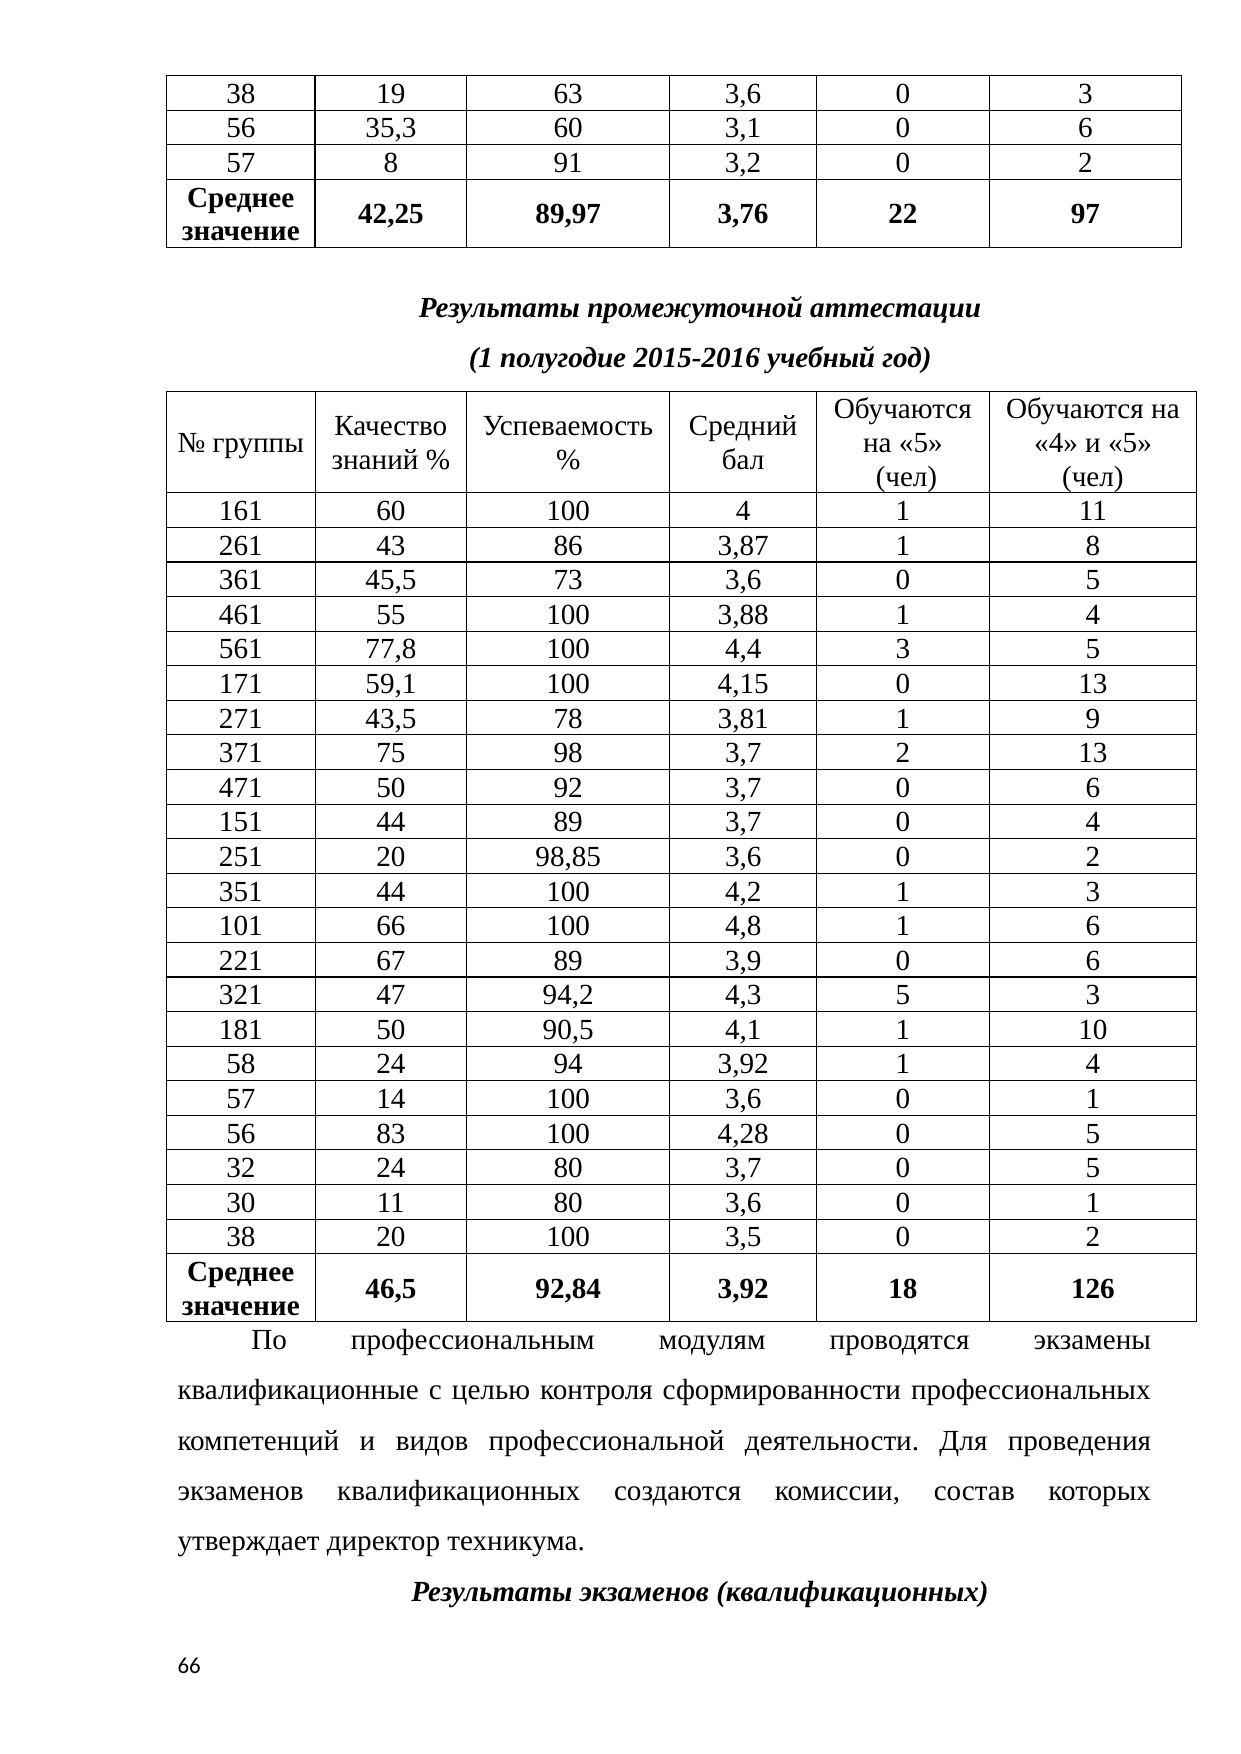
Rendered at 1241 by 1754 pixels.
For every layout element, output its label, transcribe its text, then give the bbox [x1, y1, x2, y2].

table_cell 78 [467, 701, 669, 734]
table_cell 44 [316, 874, 466, 907]
table_cell 371 [167, 735, 315, 769]
table_cell 1 [817, 874, 989, 907]
table_cell 471 [167, 770, 315, 803]
table_cell 4 [990, 597, 1196, 631]
table_cell 35,3 [316, 111, 466, 144]
table_cell 90,5 [467, 1012, 669, 1046]
table_cell 63 [467, 76, 669, 109]
table_cell 9 [990, 701, 1196, 734]
table_cell 32 [167, 1150, 315, 1184]
table_cell 5 [990, 1150, 1196, 1184]
table_cell 1 [990, 1185, 1196, 1218]
table_cell 100 [467, 493, 669, 527]
table_cell 57 [167, 1081, 315, 1115]
table_cell 10 [990, 1012, 1196, 1046]
table_cell 161 [167, 493, 315, 527]
table_cell 100 [467, 1116, 669, 1149]
table_cell 4,15 [670, 666, 816, 700]
table_cell 2 [990, 839, 1196, 873]
table_cell 50 [316, 770, 466, 803]
table_cell 3,92 [670, 1254, 816, 1321]
table_cell 8 [316, 145, 466, 179]
table_cell 3,7 [670, 735, 816, 769]
table_cell 3,6 [670, 839, 816, 873]
text По профессиональным модулям проводятся экзамены квалификационные с целью контроля сформированности профессиональных компетенций и видов профессиональной деятельности. Для проведения экзаменов квалификационных создаются комиссии, состав которых утверждает директор техникума. [177, 1322, 1152, 1557]
table_cell 24 [316, 1150, 466, 1184]
table_header Успеваемость % [467, 392, 669, 492]
table_cell 38 [167, 1220, 315, 1253]
table_header № группы [167, 392, 315, 492]
table_cell 3,81 [670, 701, 816, 734]
table_cell 0 [817, 563, 989, 596]
table_cell 271 [167, 701, 315, 734]
table_cell 100 [467, 874, 669, 907]
table_cell 361 [167, 563, 315, 596]
table_cell 44 [316, 805, 466, 838]
table_cell 100 [467, 1081, 669, 1115]
table_cell 0 [817, 76, 989, 109]
table_cell 6 [990, 111, 1181, 144]
table_cell 3,1 [670, 111, 816, 144]
table_cell 56 [167, 1116, 315, 1149]
table_cell 18 [817, 1254, 989, 1321]
table_cell 0 [817, 943, 989, 976]
table_cell 46,5 [316, 1254, 466, 1321]
table_cell 86 [467, 528, 669, 561]
table_cell 6 [990, 908, 1196, 942]
table_cell 3,6 [670, 1081, 816, 1115]
table_cell 8 [990, 528, 1196, 561]
table_cell 0 [817, 1116, 989, 1149]
table_cell 100 [467, 1220, 669, 1253]
table_cell 171 [167, 666, 315, 700]
table_cell 3,87 [670, 528, 816, 561]
table_cell 3,2 [670, 145, 816, 179]
table_cell 6 [990, 943, 1196, 976]
table_cell 92 [467, 770, 669, 803]
table_header Средний бал [670, 392, 816, 492]
table_header Обучаются на «5» (чел) [817, 392, 989, 492]
table_header Обучаются на «4» и «5» (чел) [990, 392, 1196, 492]
table_cell 0 [817, 111, 989, 144]
table_cell 4,1 [670, 1012, 816, 1046]
table_cell 94 [467, 1047, 669, 1080]
table_cell 4 [990, 1047, 1196, 1080]
table_cell 251 [167, 839, 315, 873]
table_cell 22 [817, 180, 989, 247]
table_cell 2 [990, 1220, 1196, 1253]
table_cell 50 [316, 1012, 466, 1046]
table_cell 0 [817, 1185, 989, 1218]
table_cell 59,1 [316, 666, 466, 700]
table_cell 5 [990, 1116, 1196, 1149]
table_cell 1 [817, 908, 989, 942]
table_cell 100 [467, 908, 669, 942]
table_cell 20 [316, 839, 466, 873]
table_cell 56 [167, 111, 314, 144]
table_cell 561 [167, 632, 315, 665]
table_cell 101 [167, 908, 315, 942]
table_cell 0 [817, 1150, 989, 1184]
table_cell 3,9 [670, 943, 816, 976]
table_cell 0 [817, 839, 989, 873]
table_cell 351 [167, 874, 315, 907]
table_cell 3,6 [670, 563, 816, 596]
table_cell 14 [316, 1081, 466, 1115]
table_cell 6 [990, 770, 1196, 803]
table_cell 4,3 [670, 978, 816, 1011]
table_cell 89 [467, 943, 669, 976]
table_cell 47 [316, 978, 466, 1011]
table_cell 1 [817, 493, 989, 527]
table_cell 3 [817, 632, 989, 665]
table_cell 3,7 [670, 805, 816, 838]
table_cell 1 [817, 1012, 989, 1046]
table_cell 3 [990, 874, 1196, 907]
table_cell 20 [316, 1220, 466, 1253]
table_cell 1 [817, 597, 989, 631]
text (1 полугодие 2015-2016 учебный год) [177, 340, 1152, 374]
table_cell 126 [990, 1254, 1196, 1321]
table_cell 4,8 [670, 908, 816, 942]
table_cell 3,6 [670, 76, 816, 109]
table_cell 98,85 [467, 839, 669, 873]
table_cell 3,76 [670, 180, 816, 247]
table_cell 60 [316, 493, 466, 527]
table_cell 0 [817, 666, 989, 700]
table_cell 1 [990, 1081, 1196, 1115]
table_cell 0 [817, 1081, 989, 1115]
table_cell 0 [817, 145, 989, 179]
table_cell 89,97 [467, 180, 669, 247]
table_cell 43 [316, 528, 466, 561]
table_cell 1 [817, 528, 989, 561]
table_cell 89 [467, 805, 669, 838]
table_cell 5 [990, 632, 1196, 665]
table_cell 19 [316, 76, 466, 109]
table_cell Среднее значение [167, 1254, 315, 1321]
table_cell 221 [167, 943, 315, 976]
table_cell 3,5 [670, 1220, 816, 1253]
text Результаты промежуточной аттестации [177, 290, 1152, 323]
table_cell 11 [316, 1185, 466, 1218]
table_cell 13 [990, 666, 1196, 700]
table_cell 94,2 [467, 978, 669, 1011]
table_cell 151 [167, 805, 315, 838]
table_cell 100 [467, 666, 669, 700]
table_cell 83 [316, 1116, 466, 1149]
table_cell 98 [467, 735, 669, 769]
table_cell 0 [817, 1220, 989, 1253]
table_cell 55 [316, 597, 466, 631]
table_cell 0 [817, 805, 989, 838]
table_cell 77,8 [316, 632, 466, 665]
table_cell 92,84 [467, 1254, 669, 1321]
table_cell 67 [316, 943, 466, 976]
table_cell 100 [467, 597, 669, 631]
table_cell 1 [817, 1047, 989, 1080]
table_cell 66 [316, 908, 466, 942]
table_cell 3,88 [670, 597, 816, 631]
table_cell 4 [990, 805, 1196, 838]
table_cell 80 [467, 1150, 669, 1184]
table_cell 73 [467, 563, 669, 596]
table_cell 24 [316, 1047, 466, 1080]
table_cell Среднее значение [167, 180, 314, 247]
table_cell 11 [990, 493, 1196, 527]
table_cell 60 [467, 111, 669, 144]
table_cell 3,6 [670, 1185, 816, 1218]
table_cell 3,92 [670, 1047, 816, 1080]
table_cell 4,4 [670, 632, 816, 665]
table_cell 13 [990, 735, 1196, 769]
table_cell 42,25 [316, 180, 466, 247]
table_cell 75 [316, 735, 466, 769]
table_cell 4,28 [670, 1116, 816, 1149]
table_cell 181 [167, 1012, 315, 1046]
table_cell 91 [467, 145, 669, 179]
table_cell 43,5 [316, 701, 466, 734]
text Результаты экзаменов (квалификационных) [177, 1574, 1152, 1607]
table_cell 2 [990, 145, 1181, 179]
table_cell 4 [670, 493, 816, 527]
table_cell 2 [817, 735, 989, 769]
table_cell 0 [817, 770, 989, 803]
table_cell 261 [167, 528, 315, 561]
table_cell 100 [467, 632, 669, 665]
table_cell 5 [817, 978, 989, 1011]
table_cell 30 [167, 1185, 315, 1218]
table_cell 45,5 [316, 563, 466, 596]
table_cell 3 [990, 76, 1181, 109]
table_cell 80 [467, 1185, 669, 1218]
table_cell 321 [167, 978, 315, 1011]
table_header Качество знаний % [316, 392, 466, 492]
table_cell 3,7 [670, 770, 816, 803]
table_cell 3,7 [670, 1150, 816, 1184]
table_cell 97 [990, 180, 1181, 247]
table_cell 3 [990, 978, 1196, 1011]
table_cell 58 [167, 1047, 315, 1080]
table_cell 38 [167, 76, 314, 109]
table_cell 1 [817, 701, 989, 734]
table_cell 4,2 [670, 874, 816, 907]
table_cell 5 [990, 563, 1196, 596]
table_cell 57 [167, 145, 314, 179]
table_cell 461 [167, 597, 315, 631]
